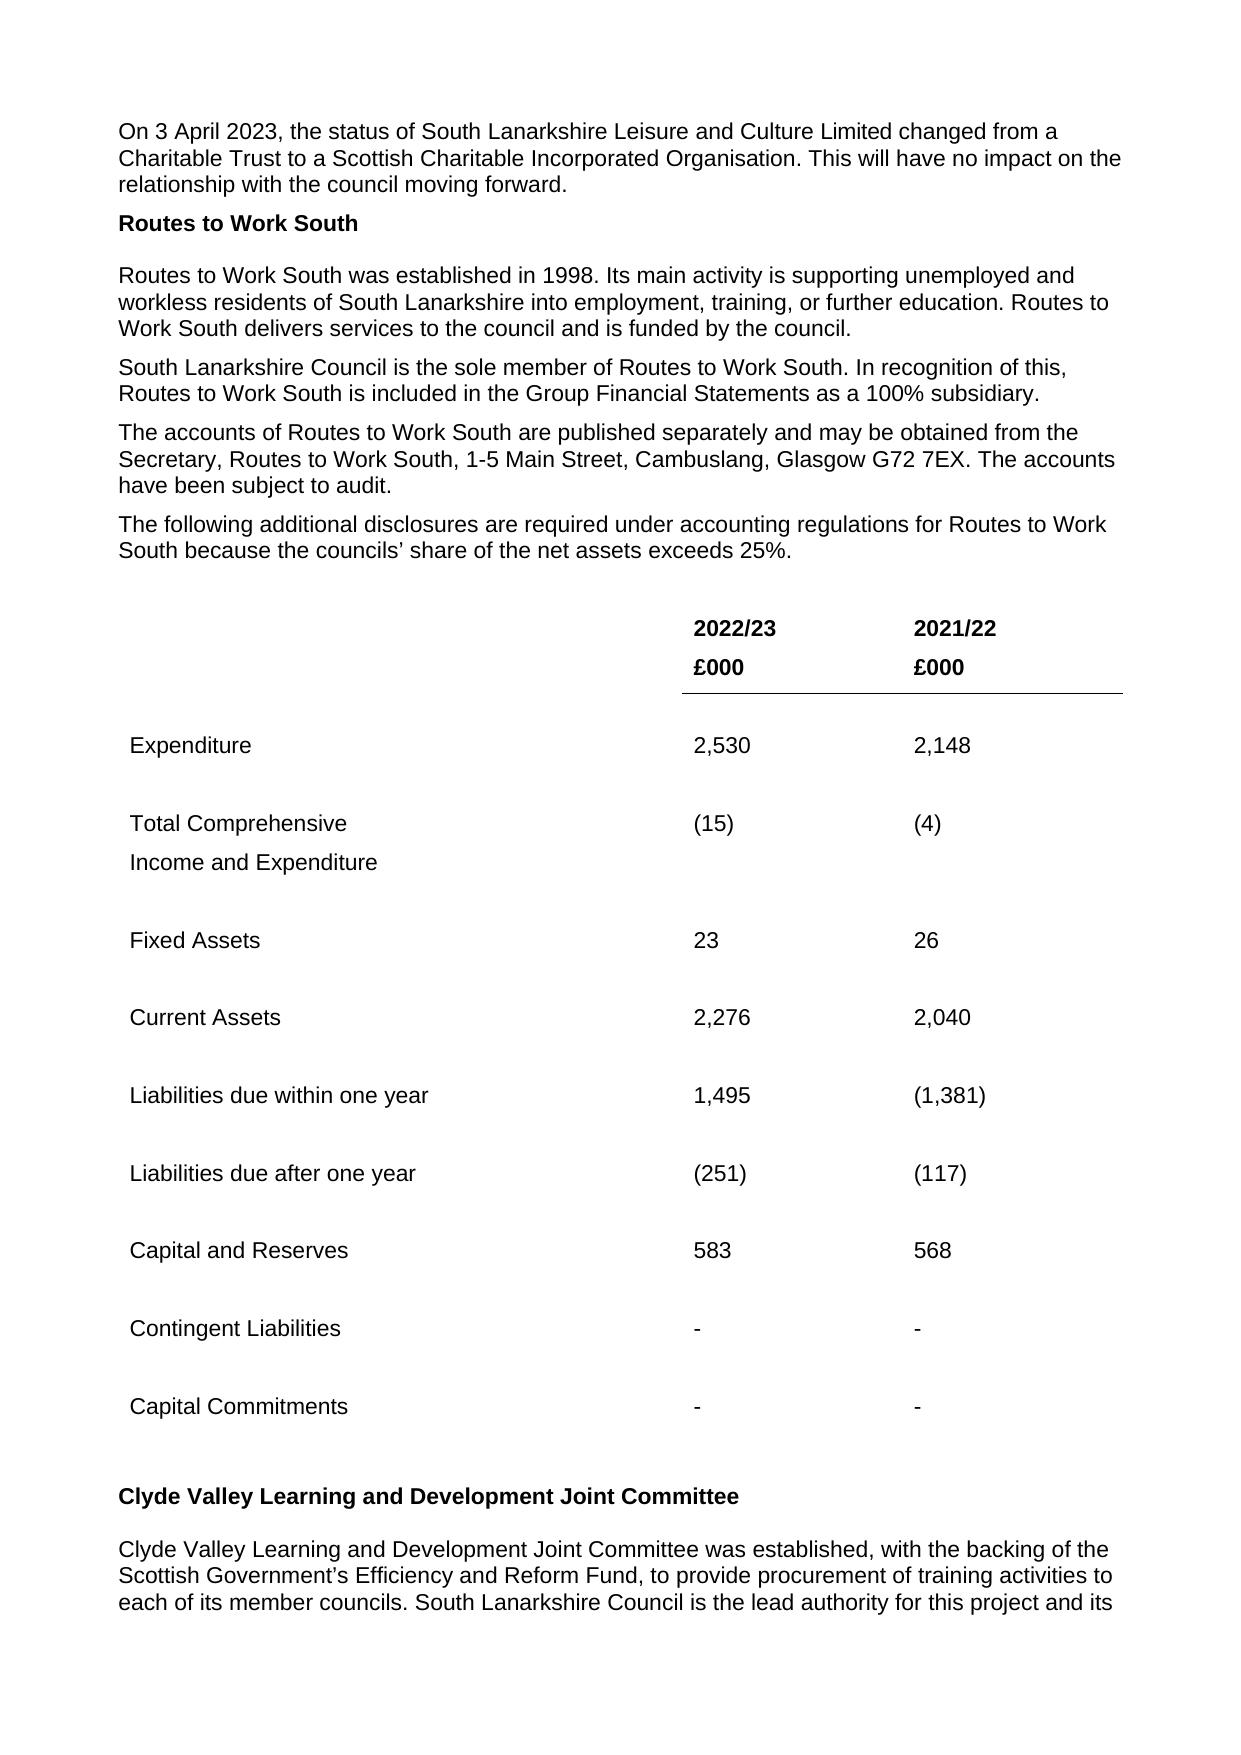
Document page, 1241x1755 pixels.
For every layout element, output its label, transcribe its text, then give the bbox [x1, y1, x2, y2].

table_cell - [902, 1393, 1122, 1471]
table_cell Liabilities due after one year [118, 1160, 682, 1237]
table_cell Capital Commitments [118, 1393, 682, 1471]
table_cell Total Comprehensive Income and Expenditure [118, 810, 682, 927]
table_cell [902, 694, 1122, 732]
text The accounts of Routes to Work South are published separately and may be obtained from the Secretary, Routes to Work South, 1-5 Main Street, Cambuslang, Glasgow G72 7EX. The accounts have been subject to audit. [118, 419, 1122, 498]
table_cell Fixed Assets [118, 927, 682, 1004]
table_cell (251) [682, 1160, 902, 1237]
text South Lanarkshire Council is the sole member of Routes to Work South. In recognition of this, Routes to Work South is included in the Group Financial Statements as a 100% subsidiary. [118, 354, 1122, 407]
table_cell [682, 694, 902, 732]
table_cell 2,530 [682, 733, 902, 810]
table_header 2022/23 £000 [682, 615, 902, 692]
table_cell - [682, 1315, 902, 1393]
table_cell Liabilities due within one year [118, 1082, 682, 1160]
table_cell Contingent Liabilities [118, 1315, 682, 1393]
table_cell - [682, 1393, 902, 1471]
table_cell 568 [902, 1238, 1122, 1315]
text The following additional disclosures are required under accounting regulations for Routes to Work South because the councils’ share of the net assets exceeds 25%. [118, 511, 1122, 563]
table_cell (117) [902, 1160, 1122, 1237]
table_cell Current Assets [118, 1004, 682, 1082]
table_cell 2,276 [682, 1004, 902, 1082]
table_cell 583 [682, 1238, 902, 1315]
table_header [118, 615, 682, 692]
table_cell - [902, 1315, 1122, 1393]
text On 3 April 2023, the status of South Lanarkshire Leisure and Culture Limited changed from a Charitable Trust to a Scottish Charitable Incorporated Organisation. This will have no impact on the relationship with the council moving forward. [118, 118, 1122, 197]
table_cell 2,040 [902, 1004, 1122, 1082]
table_header 2021/22 £000 [902, 615, 1122, 692]
text Clyde Valley Learning and Development Joint Committee Clyde Valley Learning and Development Joint Committee was established, with the backing of the Scottish Government’s Efficiency and Reform Fund, to provide procurement of training activities to each of its member councils. South Lanarkshire Council is the lead authority for this project and its [118, 1483, 1122, 1615]
table_cell [118, 693, 682, 732]
table_cell 23 [682, 927, 902, 1004]
table_cell 1,495 [682, 1082, 902, 1160]
table_cell 26 [902, 927, 1122, 1004]
text Routes to Work South Routes to Work South was established in 1998. Its main activity is supporting unemployed and workless residents of South Lanarkshire into employment, training, or further education. Routes to Work South delivers services to the council and is funded by the council. [118, 210, 1122, 341]
table_cell Expenditure [118, 733, 682, 810]
table_cell (4) [902, 810, 1122, 927]
table_cell (1,381) [902, 1082, 1122, 1160]
table_cell Capital and Reserves [118, 1238, 682, 1315]
table_cell (15) [682, 810, 902, 927]
table_cell 2,148 [902, 733, 1122, 810]
